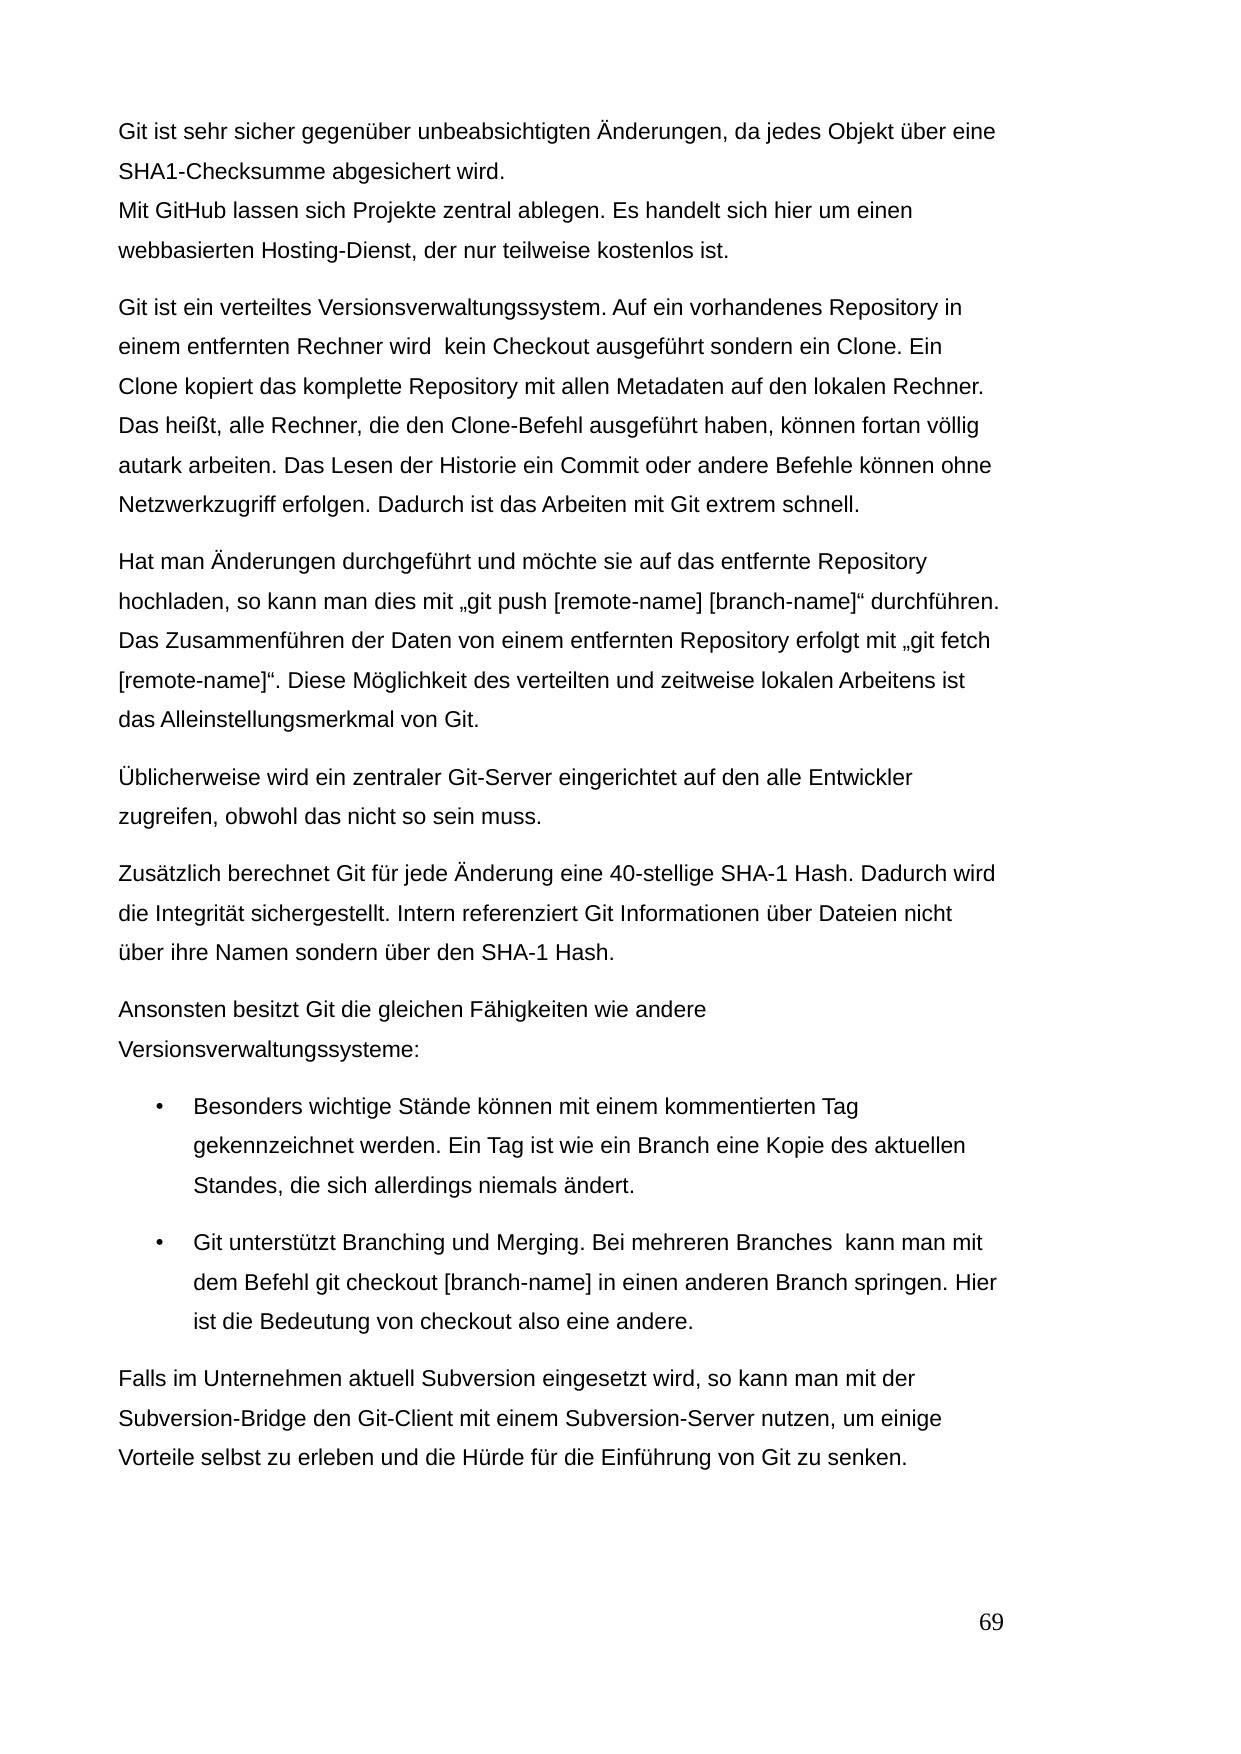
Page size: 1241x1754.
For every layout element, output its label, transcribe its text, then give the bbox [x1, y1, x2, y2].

text Üblicherweise wird ein zentraler Git-Server eingerichtet auf den alle Entwickler zugreifen, obwohl das nicht so sein muss. [118, 763, 1004, 829]
text Git ist ein verteiltes Versionsverwaltungssystem. Auf ein vorhandenes Repository in einem entfernten Rechner wird kein Checkout ausgeführt sondern ein Clone. Ein Clone kopiert das komplette Repository mit allen Metadaten auf den lokalen Rechner. Das heißt, alle Rechner, die den Clone-Befehl ausgeführt haben, können fortan völlig autark arbeiten. Das Lesen der Historie ein Commit oder andere Befehle können ohne Netzwerkzugriff erfolgen. Dadurch ist das Arbeiten mit Git extrem schnell. [118, 294, 1004, 517]
text Zusätzlich berechnet Git für jede Änderung eine 40-stellige SHA-1 Hash. Dadurch wird die Integrität sichergestellt. Intern referenziert Git Informationen über Dateien nicht über ihre Namen sondern über den SHA-1 Hash. [118, 860, 1004, 965]
text Ansonsten besitzt Git die gleichen Fähigkeiten wie andere Versionsverwaltungssysteme: [118, 996, 1004, 1062]
list Besonders wichtige Stände können mit einem kommentierten Tag gekennzeichnet werden. Ein Tag ist wie ein Branch eine Kopie des aktuellen Standes, die sich allerdings niemals ändert. [156, 1093, 1004, 1198]
text Git ist sehr sicher gegenüber unbeabsichtigten Änderungen, da jedes Objekt über eine SHA1-Checksumme abgesichert wird. [118, 118, 1004, 184]
text Mit GitHub lassen sich Projekte zentral ablegen. Es handelt sich hier um einen webbasierten Hosting-Dienst, der nur teilweise kostenlos ist. [118, 197, 1004, 263]
list Git unterstützt Branching und Merging. Bei mehreren Branches kann man mit dem Befehl git checkout [branch-name] in einen anderen Branch springen. Hier ist die Bedeutung von checkout also eine andere. [156, 1229, 1004, 1334]
text Falls im Unternehmen aktuell Subversion eingesetzt wird, so kann man mit der Subversion-Bridge den Git-Client mit einem Subversion-Server nutzen, um einige Vorteile selbst zu erleben und die Hürde für die Einführung von Git zu senken. [118, 1365, 1004, 1471]
text Hat man Änderungen durchgeführt und möchte sie auf das entfernte Repository hochladen, so kann man dies mit „git push [remote-name] [branch-name]“ durchführen. Das Zusammenführen der Daten von einem entfernten Repository erfolgt mit „git fetch [remote-name]“. Diese Möglichkeit des verteilten und zeitweise lokalen Arbeitens ist das Alleinstellungsmerkmal von Git. [118, 548, 1004, 733]
